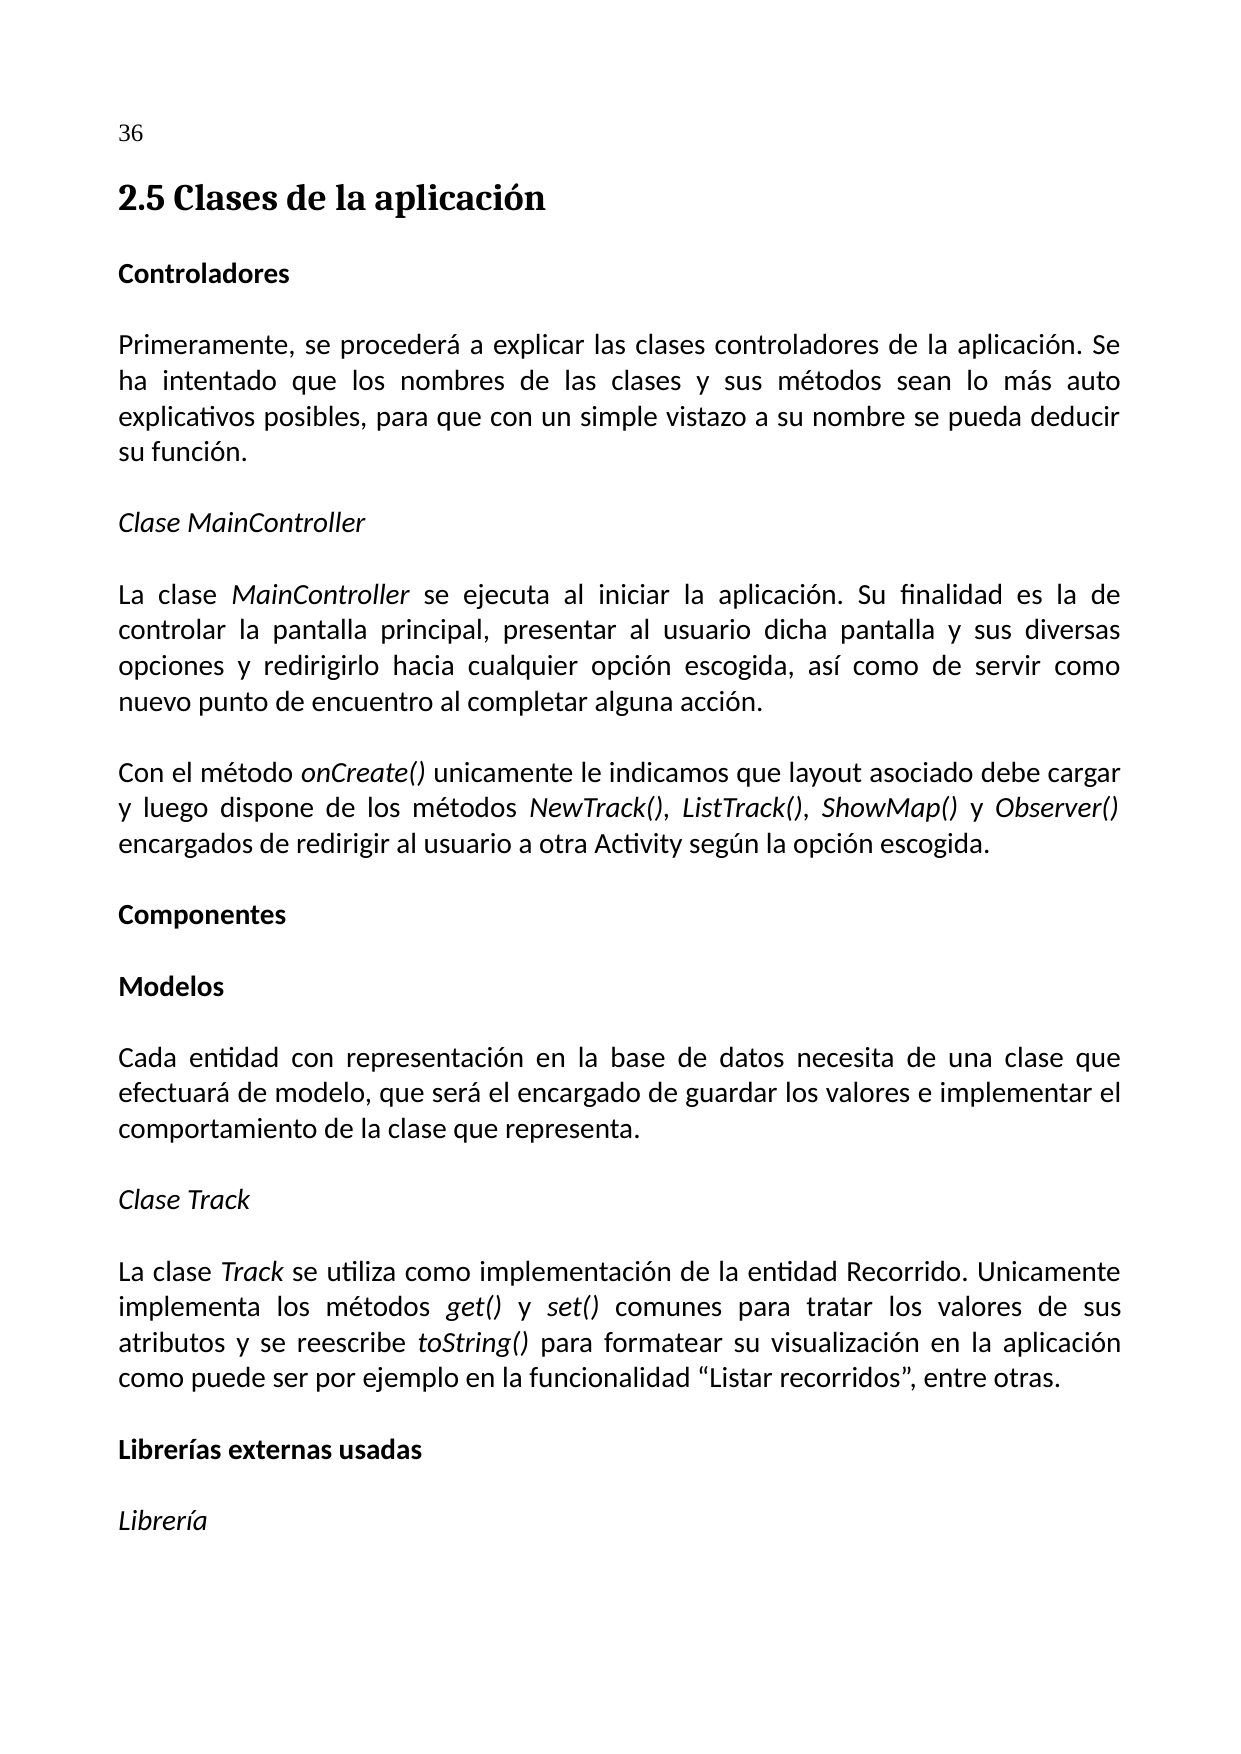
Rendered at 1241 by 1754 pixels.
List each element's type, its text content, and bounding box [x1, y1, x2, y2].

text La clase Track se utiliza como implementación de la entidad Recorrido. Unicamente implementa los métodos get() y set() comunes para tratar los valores de sus atributos y se reescribe toString() para formatear su visualización en la aplicación como puede ser por ejemplo en la funcionalidad “Listar recorridos”, entre otras. [118, 1253, 1122, 1395]
text 2.5 Clases de la aplicación [118, 176, 1122, 219]
text La clase MainController se ejecuta al iniciar la aplicación. Su finalidad es la de controlar la pantalla principal, presentar al usuario dicha pantalla y sus diversas opciones y redirigirlo hacia cualquier opción escogida, así como de servir como nuevo punto de encuentro al completar alguna acción. [118, 576, 1122, 718]
text Clase MainController [118, 504, 1122, 540]
text Controladores [118, 255, 1122, 291]
text Modelos [118, 968, 1122, 1003]
text Clase Track [118, 1181, 1122, 1217]
text Primeramente, se procederá a explicar las clases controladores de la aplicación. Se ha intentado que los nombres de las clases y sus métodos sean lo más auto explicativos posibles, para que con un simple vistazo a su nombre se pueda deducir su función. [118, 326, 1122, 469]
text Con el método onCreate() unicamente le indicamos que layout asociado debe cargar y luego dispone de los métodos NewTrack(), ListTrack(), ShowMap() y Observer() encargados de redirigir al usuario a otra Activity según la opción escogida. [118, 754, 1122, 861]
text Componentes [118, 896, 1122, 932]
text Librerías externas usadas [118, 1431, 1122, 1466]
text Librería [118, 1502, 1122, 1538]
text Cada entidad con representación en la base de datos necesita de una clase que efectuará de modelo, que será el encargado de guardar los valores e implementar el comportamiento de la clase que representa. [118, 1039, 1122, 1146]
